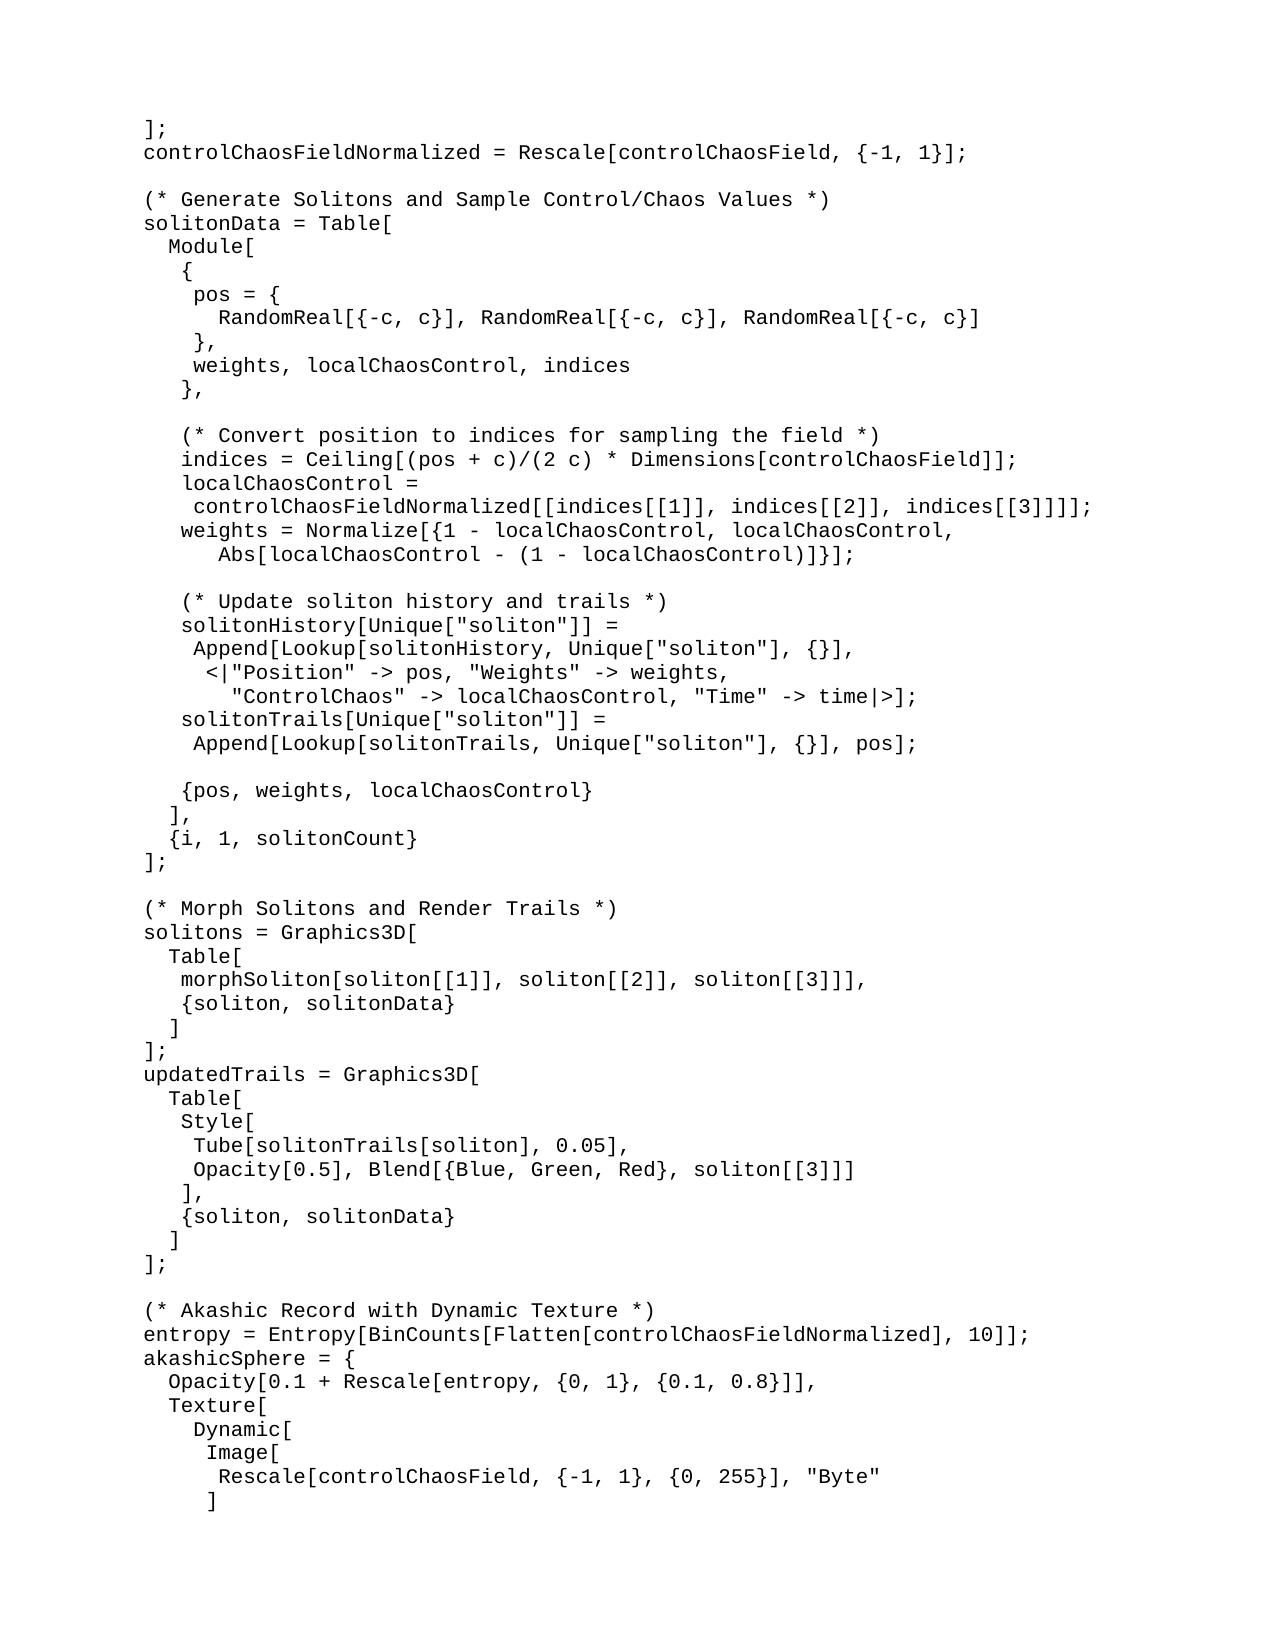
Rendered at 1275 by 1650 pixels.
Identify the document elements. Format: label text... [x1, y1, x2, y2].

text (* Morph Solitons and Render Trails *) [118, 898, 1157, 922]
text Image[ [118, 1442, 1157, 1466]
text localChaosControl = [118, 473, 1157, 496]
text <|"Position" -> pos, "Weights" -> weights, [118, 662, 1157, 686]
text ]; [118, 1253, 1157, 1277]
text solitonTrails[Unique["soliton"]] = [118, 709, 1157, 733]
text Opacity[0.1 + Rescale[entropy, {0, 1}, {0.1, 0.8}]], [118, 1371, 1157, 1395]
text {soliton, solitonData} [118, 993, 1157, 1017]
text Rescale[controlChaosField, {-1, 1}, {0, 255}], "Byte" [118, 1466, 1157, 1489]
text entropy = Entropy[BinCounts[Flatten[controlChaosFieldNormalized], 10]]; [118, 1324, 1157, 1348]
text updatedTrails = Graphics3D[ [118, 1064, 1157, 1088]
text controlChaosFieldNormalized[[indices[[1]], indices[[2]], indices[[3]]]]; [118, 496, 1157, 520]
text ]; [118, 1040, 1157, 1064]
text (* Update soliton history and trails *) [118, 591, 1157, 615]
text solitonData = Table[ [118, 213, 1157, 236]
text (* Convert position to indices for sampling the field *) [118, 426, 1157, 449]
text RandomReal[{-c, c}], RandomReal[{-c, c}], RandomReal[{-c, c}] [118, 307, 1157, 331]
text }, [118, 331, 1157, 354]
text ]; [118, 118, 1157, 142]
text {soliton, solitonData} [118, 1206, 1157, 1229]
text ], [118, 1182, 1157, 1206]
text Opacity[0.5], Blend[{Blue, Green, Red}, soliton[[3]]] [118, 1158, 1157, 1182]
text controlChaosFieldNormalized = Rescale[controlChaosField, {-1, 1}]; [118, 142, 1157, 165]
text ], [118, 804, 1157, 827]
text {i, 1, solitonCount} [118, 827, 1157, 851]
text }, [118, 378, 1157, 402]
text ]; [118, 851, 1157, 875]
text Style[ [118, 1111, 1157, 1135]
text Dynamic[ [118, 1419, 1157, 1442]
text (* Akashic Record with Dynamic Texture *) [118, 1300, 1157, 1324]
text Table[ [118, 1088, 1157, 1111]
text ] [118, 1229, 1157, 1253]
text pos = { [118, 284, 1157, 307]
text Abs[localChaosControl - (1 - localChaosControl)]}]; [118, 544, 1157, 567]
text Tube[solitonTrails[soliton], 0.05], [118, 1135, 1157, 1158]
text solitonHistory[Unique["soliton"]] = [118, 615, 1157, 638]
text Append[Lookup[solitonTrails, Unique["soliton"], {}], pos]; [118, 733, 1157, 757]
text ] [118, 1017, 1157, 1040]
text {pos, weights, localChaosControl} [118, 780, 1157, 804]
text { [118, 260, 1157, 284]
text Texture[ [118, 1395, 1157, 1419]
text morphSoliton[soliton[[1]], soliton[[2]], soliton[[3]]], [118, 969, 1157, 993]
text Module[ [118, 236, 1157, 260]
text indices = Ceiling[(pos + c)/(2 c) * Dimensions[controlChaosField]]; [118, 449, 1157, 473]
text akashicSphere = { [118, 1348, 1157, 1371]
text solitons = Graphics3D[ [118, 922, 1157, 946]
text Table[ [118, 946, 1157, 969]
text ] [118, 1489, 1157, 1513]
text "ControlChaos" -> localChaosControl, "Time" -> time|>]; [118, 686, 1157, 709]
text (* Generate Solitons and Sample Control/Chaos Values *) [118, 189, 1157, 213]
text weights = Normalize[{1 - localChaosControl, localChaosControl, [118, 520, 1157, 544]
text weights, localChaosControl, indices [118, 354, 1157, 378]
text Append[Lookup[solitonHistory, Unique["soliton"], {}], [118, 638, 1157, 662]
